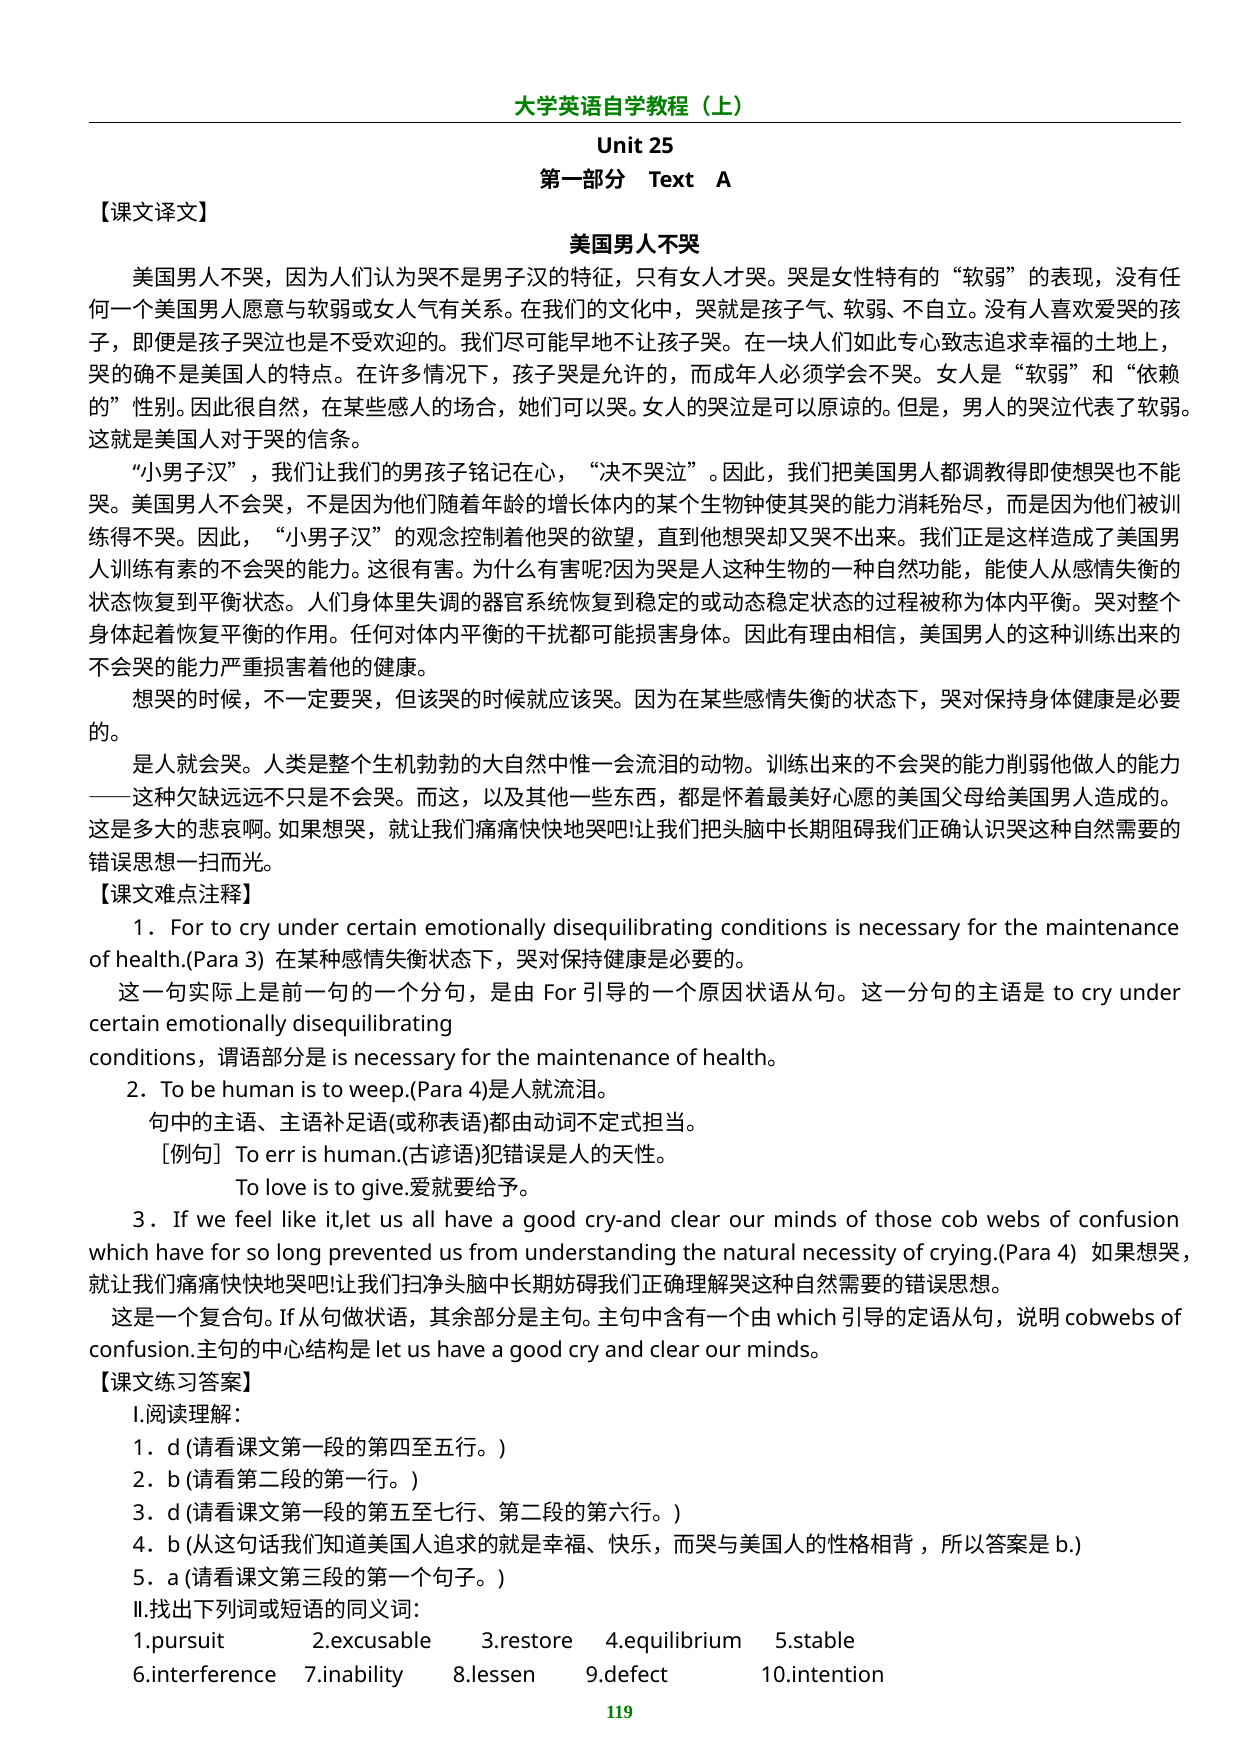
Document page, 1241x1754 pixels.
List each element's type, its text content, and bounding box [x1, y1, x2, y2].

text 美国男人不哭，因为人们认为哭不是男子汉的特征，只有女人才哭。哭是女性特有的“软弱”的表现，没有任何一个美国男人愿意与软弱或女人气有关系。在我们的文化中，哭就是孩子气、软弱、不自立。没有人喜欢爱哭的孩子，即便是孩子哭泣也是不受欢迎的。我们尽可能早地不让孩子哭。在一块人们如此专心致志追求幸福的土地上，哭的确不是美国人的特点。在许多情况下，孩子哭是允许的，而成年人必须学会不哭。女人是“软弱”和“依赖的”性别。因此很自然，在某些感人的场合，她们可以哭。女人的哭泣是可以原谅的。但是，男人的哭泣代表了软弱。这就是美国人对于哭的信条。 [89, 259, 1181, 454]
text 1.pursuit 2.excusable 3.restore 4.equilibrium 5.stable 6.interference 7.inability 8.lessen 9.defect 10.intention [89, 1624, 1181, 1689]
text 【课文练习答案】 [89, 1364, 1181, 1397]
text Unit 25 [89, 129, 1181, 162]
text 想哭的时候，不一定要哭，但该哭的时候就应该哭。因为在某些感情失衡的状态下，哭对保持身体健康是必要的。 [89, 682, 1181, 747]
text 2．b (请看第二段的第一行。) [89, 1462, 1181, 1494]
text 【课文译文】 [89, 194, 1181, 227]
text 1．For to cry under certain emotionally disequilibrating conditions is necessary for the maintenance of health.(Para 3) 在某种感情失衡状态下，哭对保持健康是必要的。 这一句实际上是前一句的一个分句，是由For引导的一个原因状语从句。这一分句的主语是to cry under certain emotionally disequilibrating conditions，谓语部分是is necessary for the maintenance of health。 [89, 909, 1181, 1072]
text Ⅰ.阅读理解： [89, 1397, 1181, 1429]
text Ⅱ.找出下列词或短语的同义词： [89, 1592, 1181, 1624]
text 是人就会哭。人类是整个生机勃勃的大自然中惟一会流泪的动物。训练出来的不会哭的能力削弱他做人的能力——这种欠缺远远不只是不会哭。而这，以及其他一些东西，都是怀着最美好心愿的美国父母给美国男人造成的。这是多大的悲哀啊。如果想哭，就让我们痛痛快快地哭吧!让我们把头脑中长期阻碍我们正确认识哭这种自然需要的错误思想一扫而光。 [89, 747, 1181, 877]
text 5．a (请看课文第三段的第一个句子。) [89, 1559, 1181, 1592]
text 2．To be human is to weep.(Para 4)是人就流泪。 句中的主语、主语补足语(或称表语)都由动词不定式担当。 ［例句］To err is human.(古谚语)犯错误是人的天性。 To love is to give.爱就要给予。 [126, 1072, 1181, 1202]
text 美国男人不哭 [89, 227, 1181, 259]
text 第一部分 Text A [89, 162, 1181, 194]
text 3．d (请看课文第一段的第五至七行、第二段的第六行。) [89, 1494, 1181, 1527]
text “小男子汉”，我们让我们的男孩子铭记在心，“决不哭泣”。因此，我们把美国男人都调教得即使想哭也不能哭。美国男人不会哭，不是因为他们随着年龄的增长体内的某个生物钟使其哭的能力消耗殆尽，而是因为他们被训练得不哭。因此，“小男子汉”的观念控制着他哭的欲望，直到他想哭却又哭不出来。我们正是这样造成了美国男人训练有素的不会哭的能力。这很有害。为什么有害呢?因为哭是人这种生物的一种自然功能，能使人从感情失衡的状态恢复到平衡状态。人们身体里失调的器官系统恢复到稳定的或动态稳定状态的过程被称为体内平衡。哭对整个身体起着恢复平衡的作用。任何对体内平衡的干扰都可能损害身体。因此有理由相信，美国男人的这种训练出来的不会哭的能力严重损害着他的健康。 [89, 454, 1181, 682]
text 4．b (从这句话我们知道美国人追求的就是幸福、快乐，而哭与美国人的性格相背 ，所以答案是b.) [89, 1527, 1181, 1559]
text 3．If we feel like it,let us all have a good cry-and clear our minds of those cob webs of confusion which have for so long prevented us from understanding the natural necessity of crying.(Para 4) 如果想哭，就让我们痛痛快快地哭吧!让我们扫净头脑中长期妨碍我们正确理解哭这种自然需要的错误思想。 这是一个复合句。If从句做状语，其余部分是主句。主句中含有一个由which引导的定语从句，说明cobwebs of confusion.主句的中心结构是let us have a good cry and clear our minds。 [89, 1202, 1181, 1364]
text 1．d (请看课文第一段的第四至五行。) [89, 1429, 1181, 1462]
text 【课文难点注释】 [89, 877, 1181, 909]
